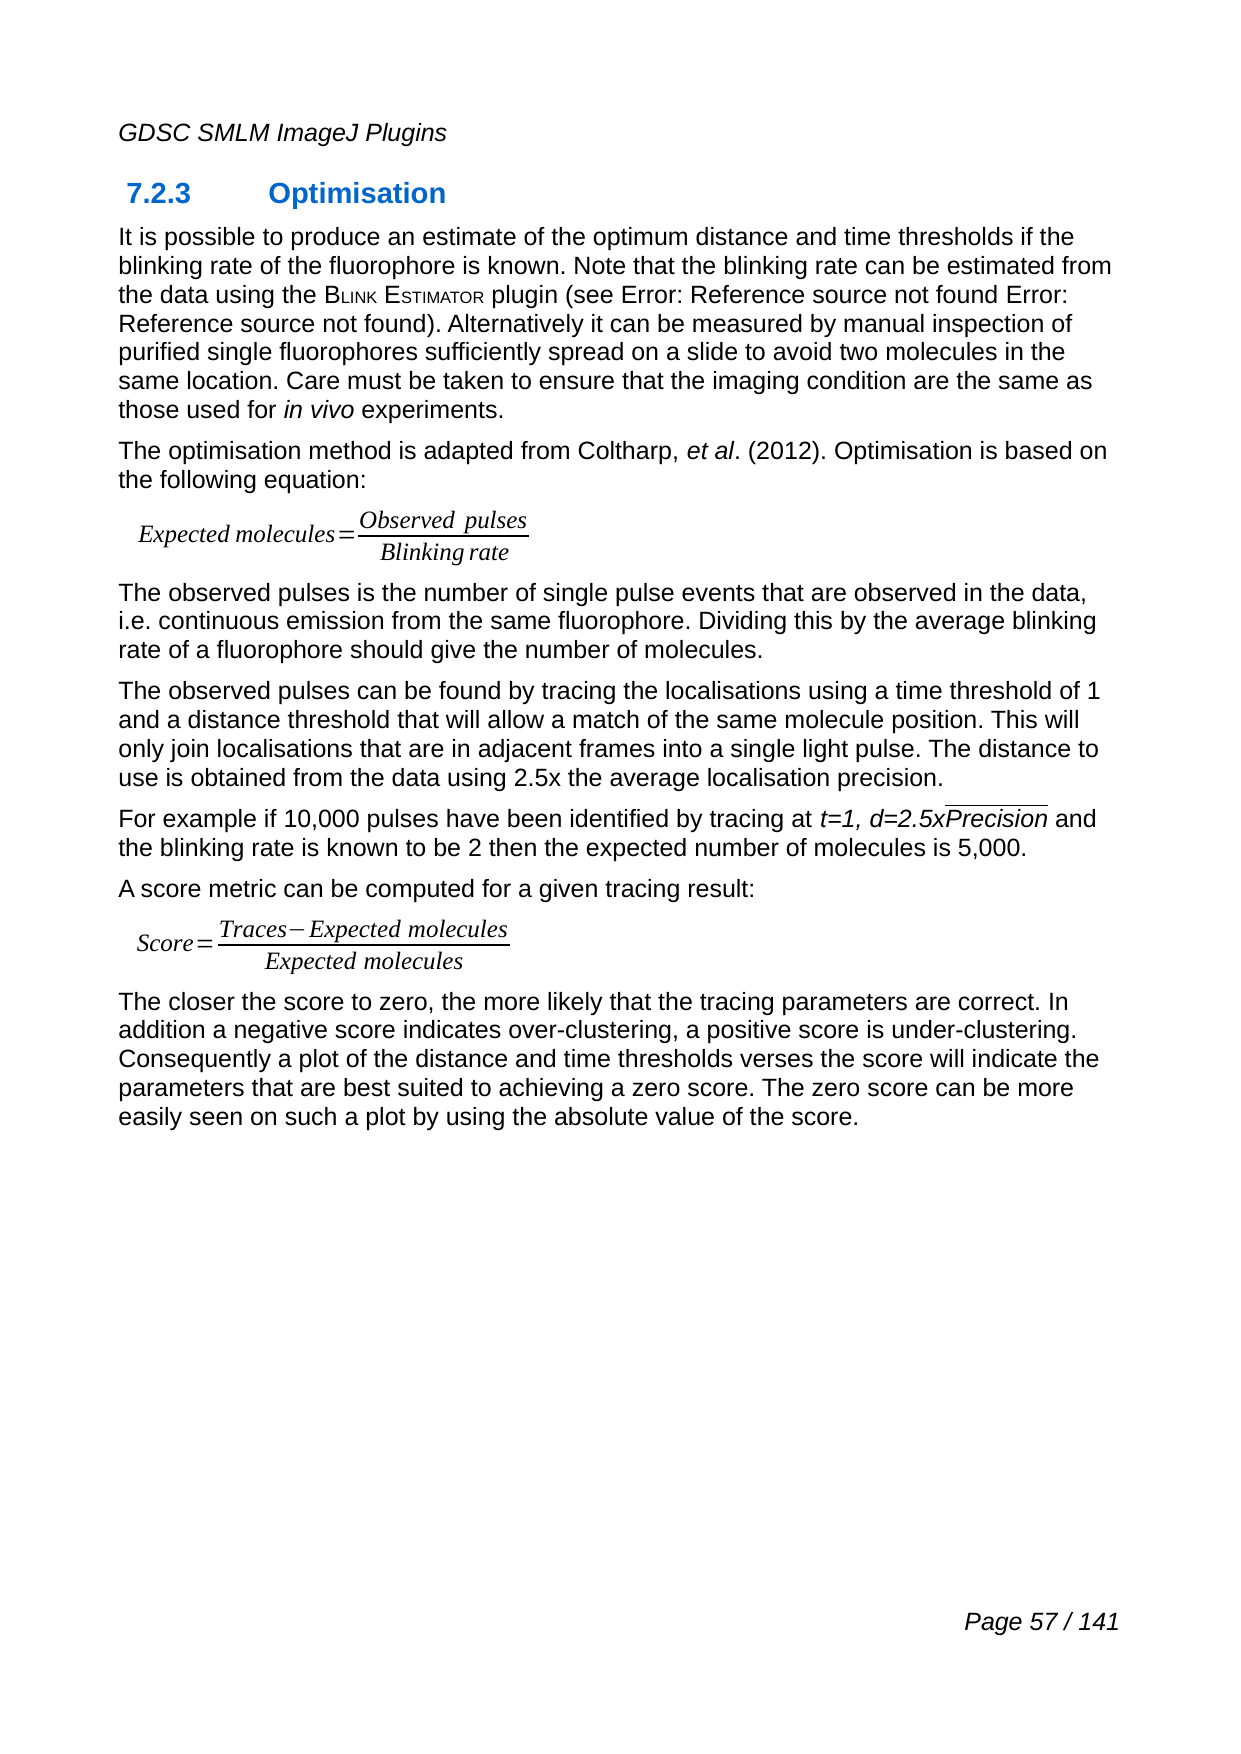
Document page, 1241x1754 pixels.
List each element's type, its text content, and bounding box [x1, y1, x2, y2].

text For example if 10,000 pulses have been identified by tracing at t=1, d=2.5xPrecision and the blinking rate is known to be 2 then the expected number of molecules is 5,000. [118, 804, 1122, 861]
text The closer the score to zero, the more likely that the tracing parameters are correct. In addition a negative score indicates over-clustering, a positive score is under-clustering. Consequently a plot of the distance and time thresholds verses the score will indicate the parameters that are best suited to achieving a zero score. The zero score can be more easily seen on such a plot by using the absolute value of the score. [118, 987, 1122, 1130]
text The optimisation method is adapted from Coltharp, et al. (2012). Optimisation is based on the following equation: [118, 436, 1122, 494]
subtitle Optimisation [118, 176, 1122, 210]
text A score metric can be computed for a given tracing result: [118, 874, 1122, 903]
text It is possible to produce an estimate of the optimum distance and time thresholds if the blinking rate of the fluorophore is known. Note that the blinking rate can be estimated from the data using the Blink Estimator plugin (see Error: Reference source not found Error: Reference source not found). Alternatively it can be measured by manual inspection of purified single fluorophores sufficiently spread on a slide to avoid two molecules in the same location. Care must be taken to ensure that the imaging condition are the same as those used for in vivo experiments. [118, 222, 1122, 424]
text The observed pulses can be found by tracing the localisations using a time threshold of 1 and a distance threshold that will allow a match of the same molecule position. This will only join localisations that are in adjacent frames into a single light pulse. The distance to use is obtained from the data using 2.5x the average localisation precision. [118, 676, 1122, 791]
text The observed pulses is the number of single pulse events that are observed in the data, i.e. continuous emission from the same fluorophore. Dividing this by the average blinking rate of a fluorophore should give the number of molecules. [118, 578, 1122, 664]
